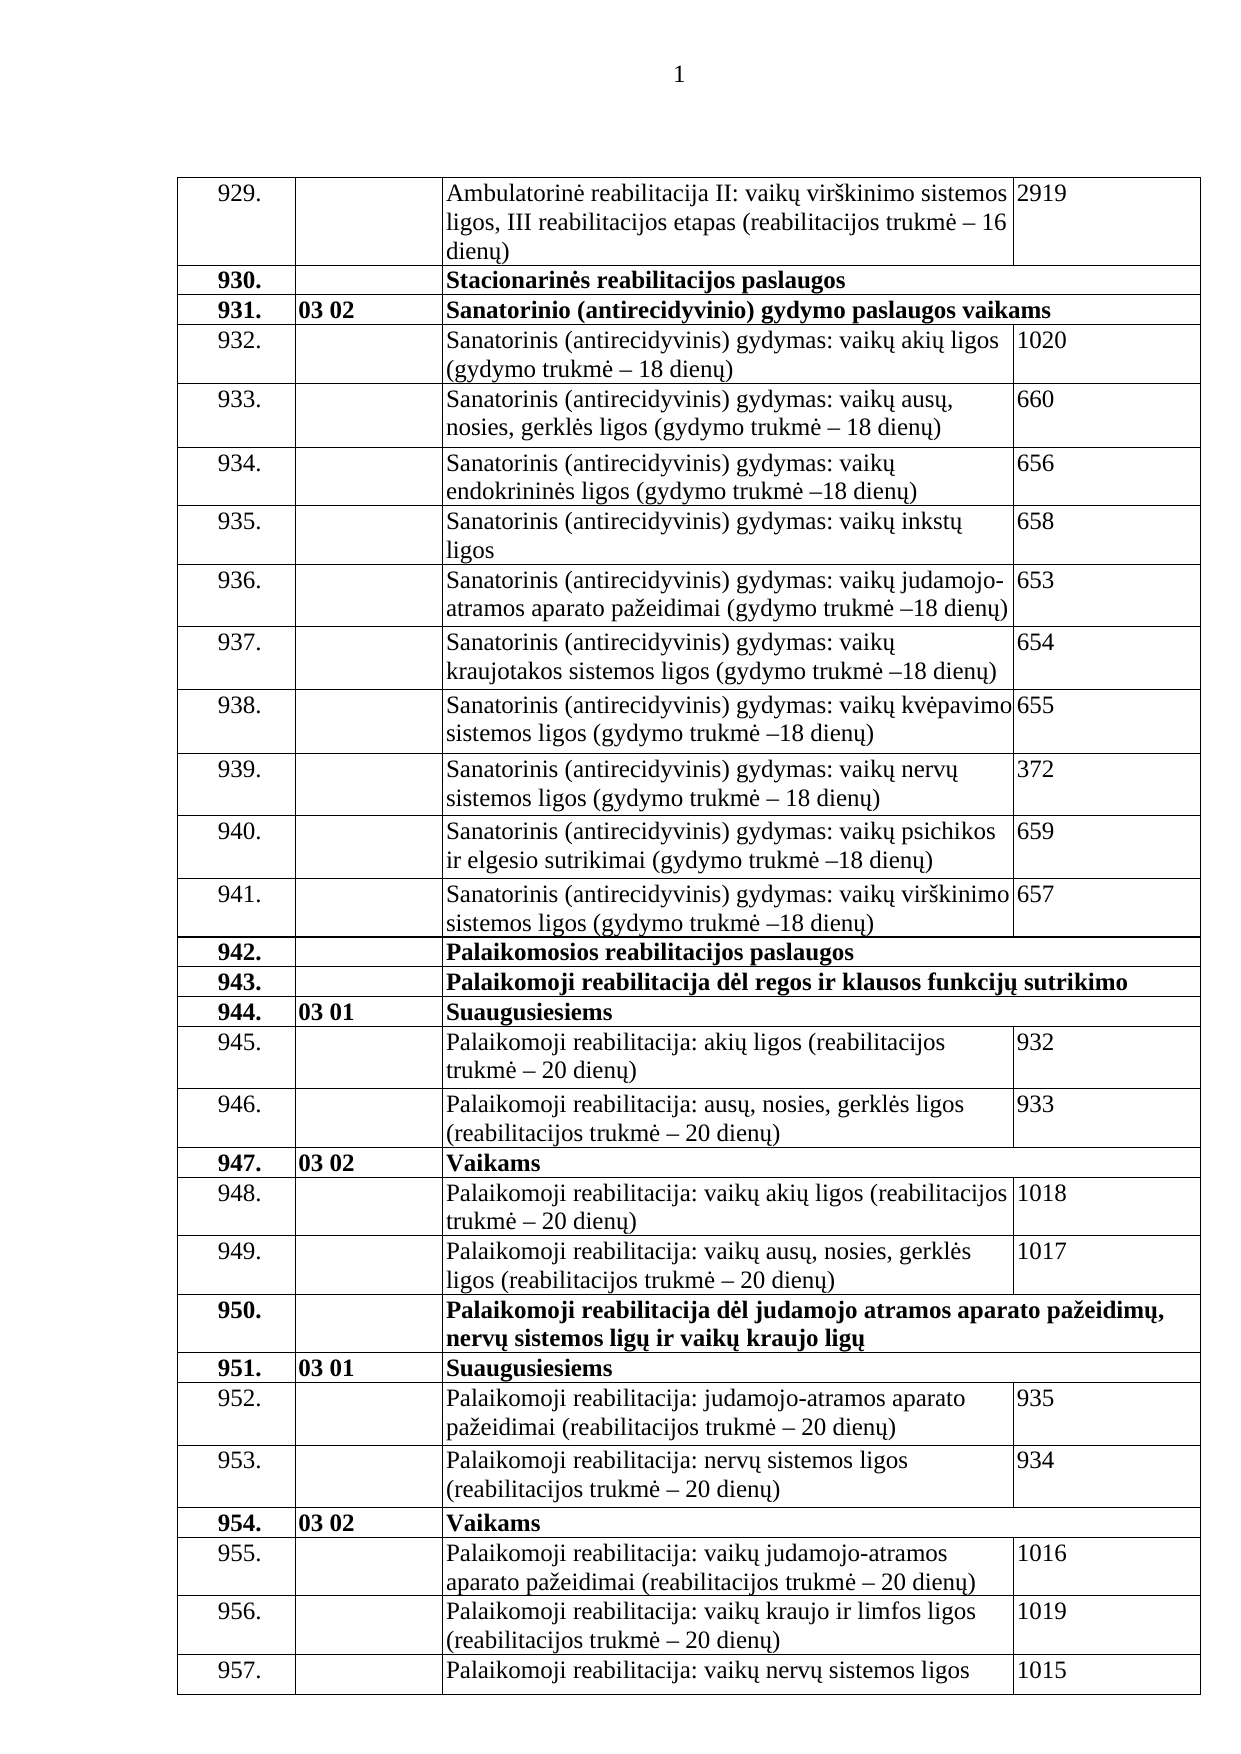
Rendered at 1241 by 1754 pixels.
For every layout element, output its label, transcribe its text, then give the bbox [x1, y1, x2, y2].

table_cell 936. [178, 565, 295, 626]
table_cell 949. [178, 1236, 295, 1294]
table_cell 955. [178, 1538, 295, 1595]
table_cell 935. [178, 506, 295, 564]
table_cell [296, 754, 442, 815]
table_cell 941. [178, 879, 295, 936]
table_cell 658 [1014, 506, 1200, 564]
table_cell [296, 1236, 442, 1294]
table_cell [296, 1596, 442, 1654]
table_cell 656 [1014, 448, 1200, 505]
table_cell Vaikams [443, 1148, 1200, 1177]
table_cell 933 [1014, 1089, 1200, 1147]
table_cell Vaikams [443, 1508, 1200, 1537]
table_cell [296, 1383, 442, 1444]
table_cell Sanatorinis (antirecidyvinis) gydymas: vaikų virškinimo sistemos ligos (gydymo trukmė –18 dienų) [443, 879, 1013, 936]
table_cell 03 02 [296, 1508, 442, 1537]
table_cell Sanatorinis (antirecidyvinis) gydymas: vaikų ausų, nosies, gerklės ligos (gydymo trukmė – 18 dienų) [443, 384, 1013, 447]
table_cell 1016 [1014, 1538, 1200, 1595]
table_cell 951. [178, 1353, 295, 1382]
table_cell Palaikomoji reabilitacija: vaikų ausų, nosies, gerklės ligos (reabilitacijos trukmė – 20 dienų) [443, 1236, 1013, 1294]
table_cell 1017 [1014, 1236, 1200, 1294]
table_cell 932. [178, 325, 295, 383]
table_cell [296, 690, 442, 753]
table_cell 933. [178, 384, 295, 447]
table_cell 935 [1014, 1383, 1200, 1444]
table_cell 938. [178, 690, 295, 753]
table_cell Palaikomoji reabilitacija: akių ligos (reabilitacijos trukmė – 20 dienų) [443, 1027, 1013, 1088]
table_cell Sanatorinis (antirecidyvinis) gydymas: vaikų nervų sistemos ligos (gydymo trukmė – 18 dienų) [443, 754, 1013, 815]
table_cell Suaugusiesiems [443, 997, 1200, 1026]
table_cell Sanatorinis (antirecidyvinis) gydymas: vaikų inkstų ligos [443, 506, 1013, 564]
table_cell 939. [178, 754, 295, 815]
table_cell 950. [178, 1295, 295, 1352]
table_cell 03 02 [296, 295, 442, 324]
table_cell [296, 266, 442, 294]
table_cell Sanatorinis (antirecidyvinis) gydymas: vaikų kraujotakos sistemos ligos (gydymo trukmė –18 dienų) [443, 627, 1013, 689]
table_cell [296, 384, 442, 447]
table_cell 2919 [1014, 178, 1200, 264]
table_cell 948. [178, 1178, 295, 1235]
table_cell Suaugusiesiems [443, 1353, 1200, 1382]
table_cell 659 [1014, 816, 1200, 878]
table_cell [296, 178, 442, 264]
table_cell 654 [1014, 627, 1200, 689]
table_cell [296, 506, 442, 564]
table_cell [296, 1538, 442, 1595]
table_cell 957. [178, 1655, 295, 1694]
table_cell 937. [178, 627, 295, 689]
table_cell 655 [1014, 690, 1200, 753]
table_cell 657 [1014, 879, 1200, 936]
table_cell 952. [178, 1383, 295, 1444]
table_cell 1018 [1014, 1178, 1200, 1235]
table_cell 934. [178, 448, 295, 505]
table_cell [296, 325, 442, 383]
table_cell 946. [178, 1089, 295, 1147]
table_cell Sanatorinio (antirecidyvinio) gydymo paslaugos vaikams [443, 295, 1200, 324]
table_cell Palaikomoji reabilitacija: vaikų kraujo ir limfos ligos (reabilitacijos trukmė – 20 dienų) [443, 1596, 1013, 1654]
table_cell 953. [178, 1446, 295, 1507]
table_cell 940. [178, 816, 295, 878]
table_cell 930. [178, 266, 295, 294]
table_cell [296, 1295, 442, 1352]
table_cell 1019 [1014, 1596, 1200, 1654]
table_cell Palaikomoji reabilitacija: judamojo-atramos aparato pažeidimai (reabilitacijos trukmė – 20 dienų) [443, 1383, 1013, 1444]
table_cell Palaikomoji reabilitacija: vaikų judamojo-atramos aparato pažeidimai (reabilitacijos trukmė – 20 dienų) [443, 1538, 1013, 1595]
table_cell [296, 938, 442, 966]
table_cell 943. [178, 967, 295, 996]
table_cell [296, 1446, 442, 1507]
table_cell 653 [1014, 565, 1200, 626]
table_cell 956. [178, 1596, 295, 1654]
table_cell [296, 565, 442, 626]
table_cell 945. [178, 1027, 295, 1088]
table_cell 660 [1014, 384, 1200, 447]
table_cell Palaikomoji reabilitacija dėl judamojo atramos aparato pažeidimų, nervų sistemos ligų ir vaikų kraujo ligų [443, 1295, 1200, 1352]
table_cell Palaikomoji reabilitacija: vaikų akių ligos (reabilitacijos trukmė – 20 dienų) [443, 1178, 1013, 1235]
table_cell Palaikomoji reabilitacija: vaikų nervų sistemos ligos [443, 1655, 1013, 1694]
table_cell Sanatorinis (antirecidyvinis) gydymas: vaikų endokrininės ligos (gydymo trukmė –18 dienų) [443, 448, 1013, 505]
table_cell 932 [1014, 1027, 1200, 1088]
table_cell 03 02 [296, 1148, 442, 1177]
table_cell 947. [178, 1148, 295, 1177]
table_cell Stacionarinės reabilitacijos paslaugos [443, 266, 1200, 294]
table_cell [296, 627, 442, 689]
table_cell Sanatorinis (antirecidyvinis) gydymas: vaikų judamojo-atramos aparato pažeidimai (gydymo trukmė –18 dienų) [443, 565, 1013, 626]
table_cell 372 [1014, 754, 1200, 815]
table_cell 03 01 [296, 1353, 442, 1382]
table_cell Ambulatorinė reabilitacija II: vaikų virškinimo sistemos ligos, III reabilitacijos etapas (reabilitacijos trukmė – 16 dienų) [443, 178, 1013, 264]
table_cell 929. [178, 178, 295, 264]
table_cell Sanatorinis (antirecidyvinis) gydymas: vaikų psichikos ir elgesio sutrikimai (gydymo trukmė –18 dienų) [443, 816, 1013, 878]
table_cell [296, 1089, 442, 1147]
table_cell Palaikomosios reabilitacijos paslaugos [443, 938, 1200, 966]
table_cell [296, 1655, 442, 1694]
table_cell 944. [178, 997, 295, 1026]
table_cell Sanatorinis (antirecidyvinis) gydymas: vaikų kvėpavimo sistemos ligos (gydymo trukmė –18 dienų) [443, 690, 1013, 753]
table_cell 03 01 [296, 997, 442, 1026]
table_cell [296, 448, 442, 505]
table_cell 931. [178, 295, 295, 324]
table_cell 954. [178, 1508, 295, 1537]
table_cell [296, 879, 442, 936]
table_cell Palaikomoji reabilitacija: ausų, nosies, gerklės ligos (reabilitacijos trukmė – 20 dienų) [443, 1089, 1013, 1147]
table_cell 934 [1014, 1446, 1200, 1507]
table_cell [296, 967, 442, 996]
table_cell Palaikomoji reabilitacija: nervų sistemos ligos (reabilitacijos trukmė – 20 dienų) [443, 1446, 1013, 1507]
table_cell Palaikomoji reabilitacija dėl regos ir klausos funkcijų sutrikimo [443, 967, 1200, 996]
table_cell 1020 [1014, 325, 1200, 383]
table_cell Sanatorinis (antirecidyvinis) gydymas: vaikų akių ligos (gydymo trukmė – 18 dienų) [443, 325, 1013, 383]
table_cell [296, 1027, 442, 1088]
table_cell 1015 [1014, 1655, 1200, 1694]
table_cell [296, 1178, 442, 1235]
table_cell [296, 816, 442, 878]
table_cell 942. [178, 938, 295, 966]
